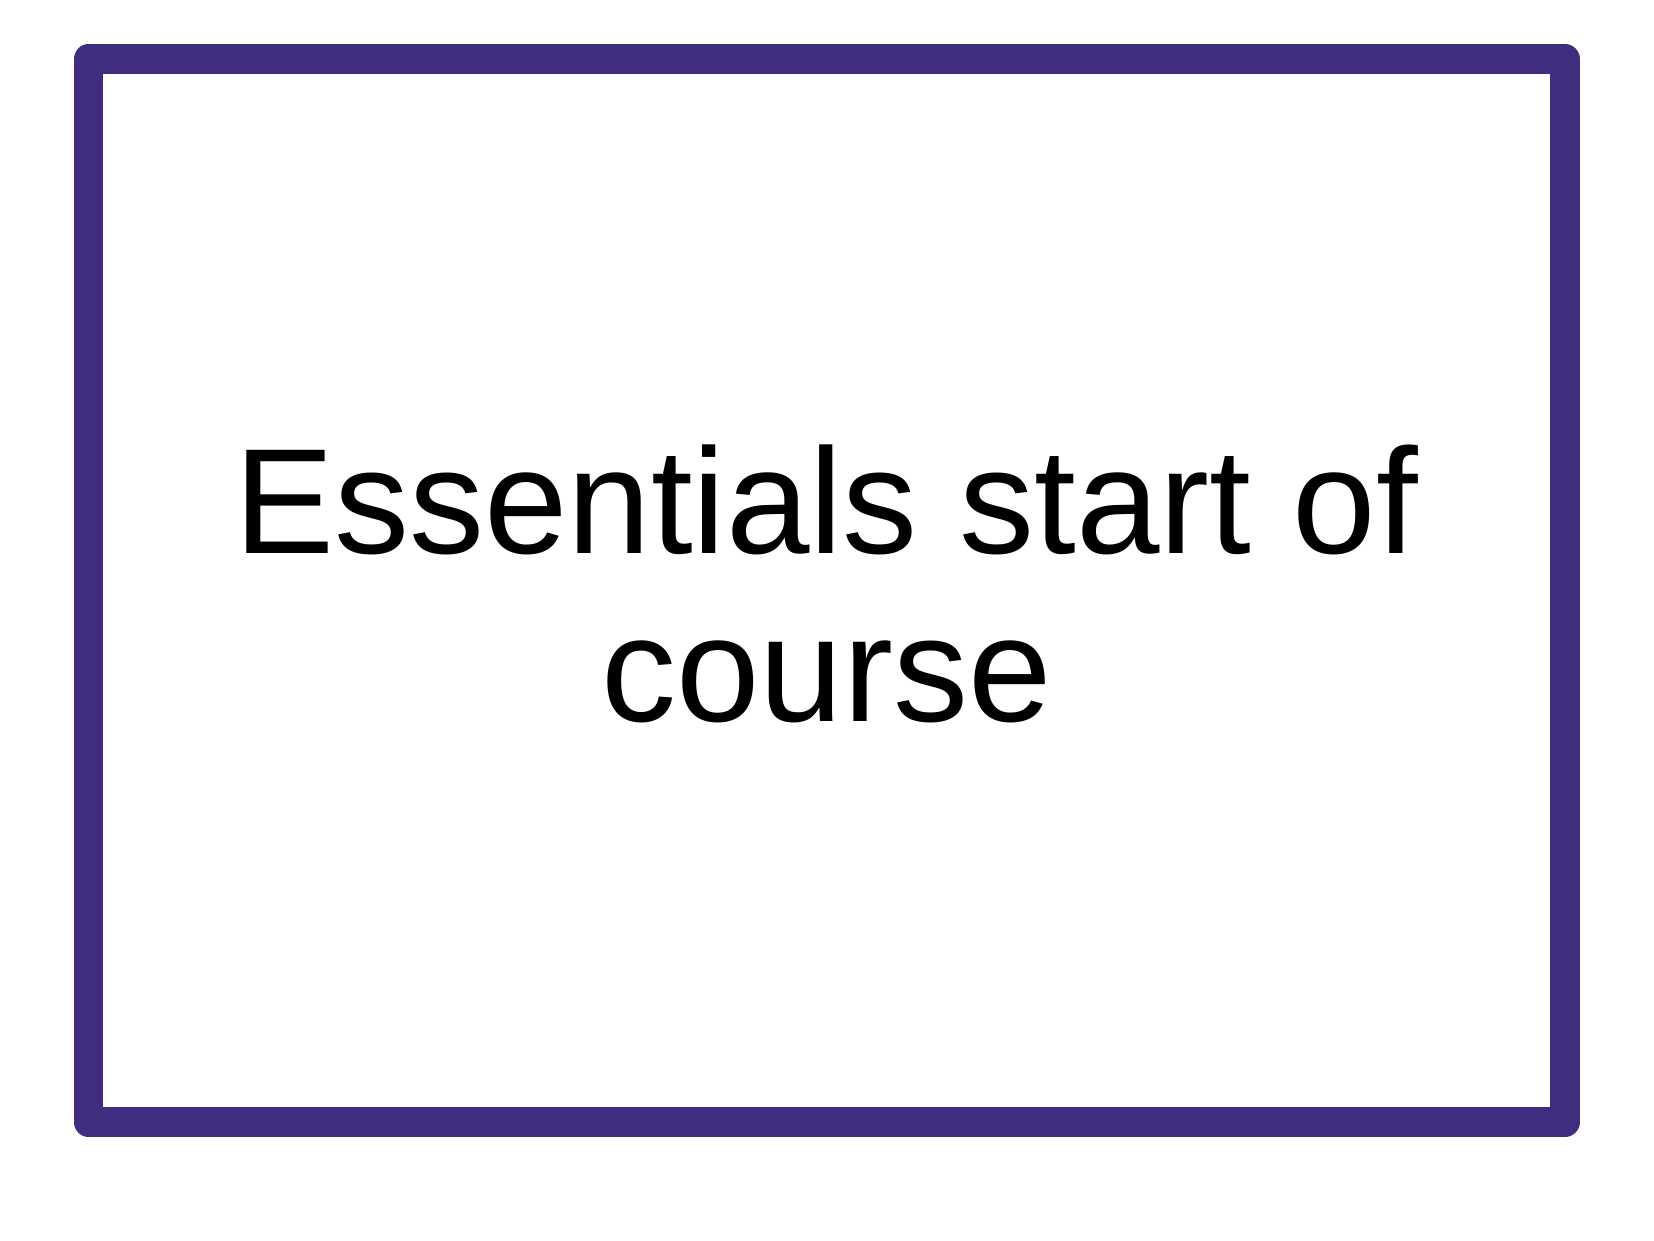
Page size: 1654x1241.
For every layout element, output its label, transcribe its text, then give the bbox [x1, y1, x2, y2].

title Essentials start of course [82, 49, 1571, 1123]
